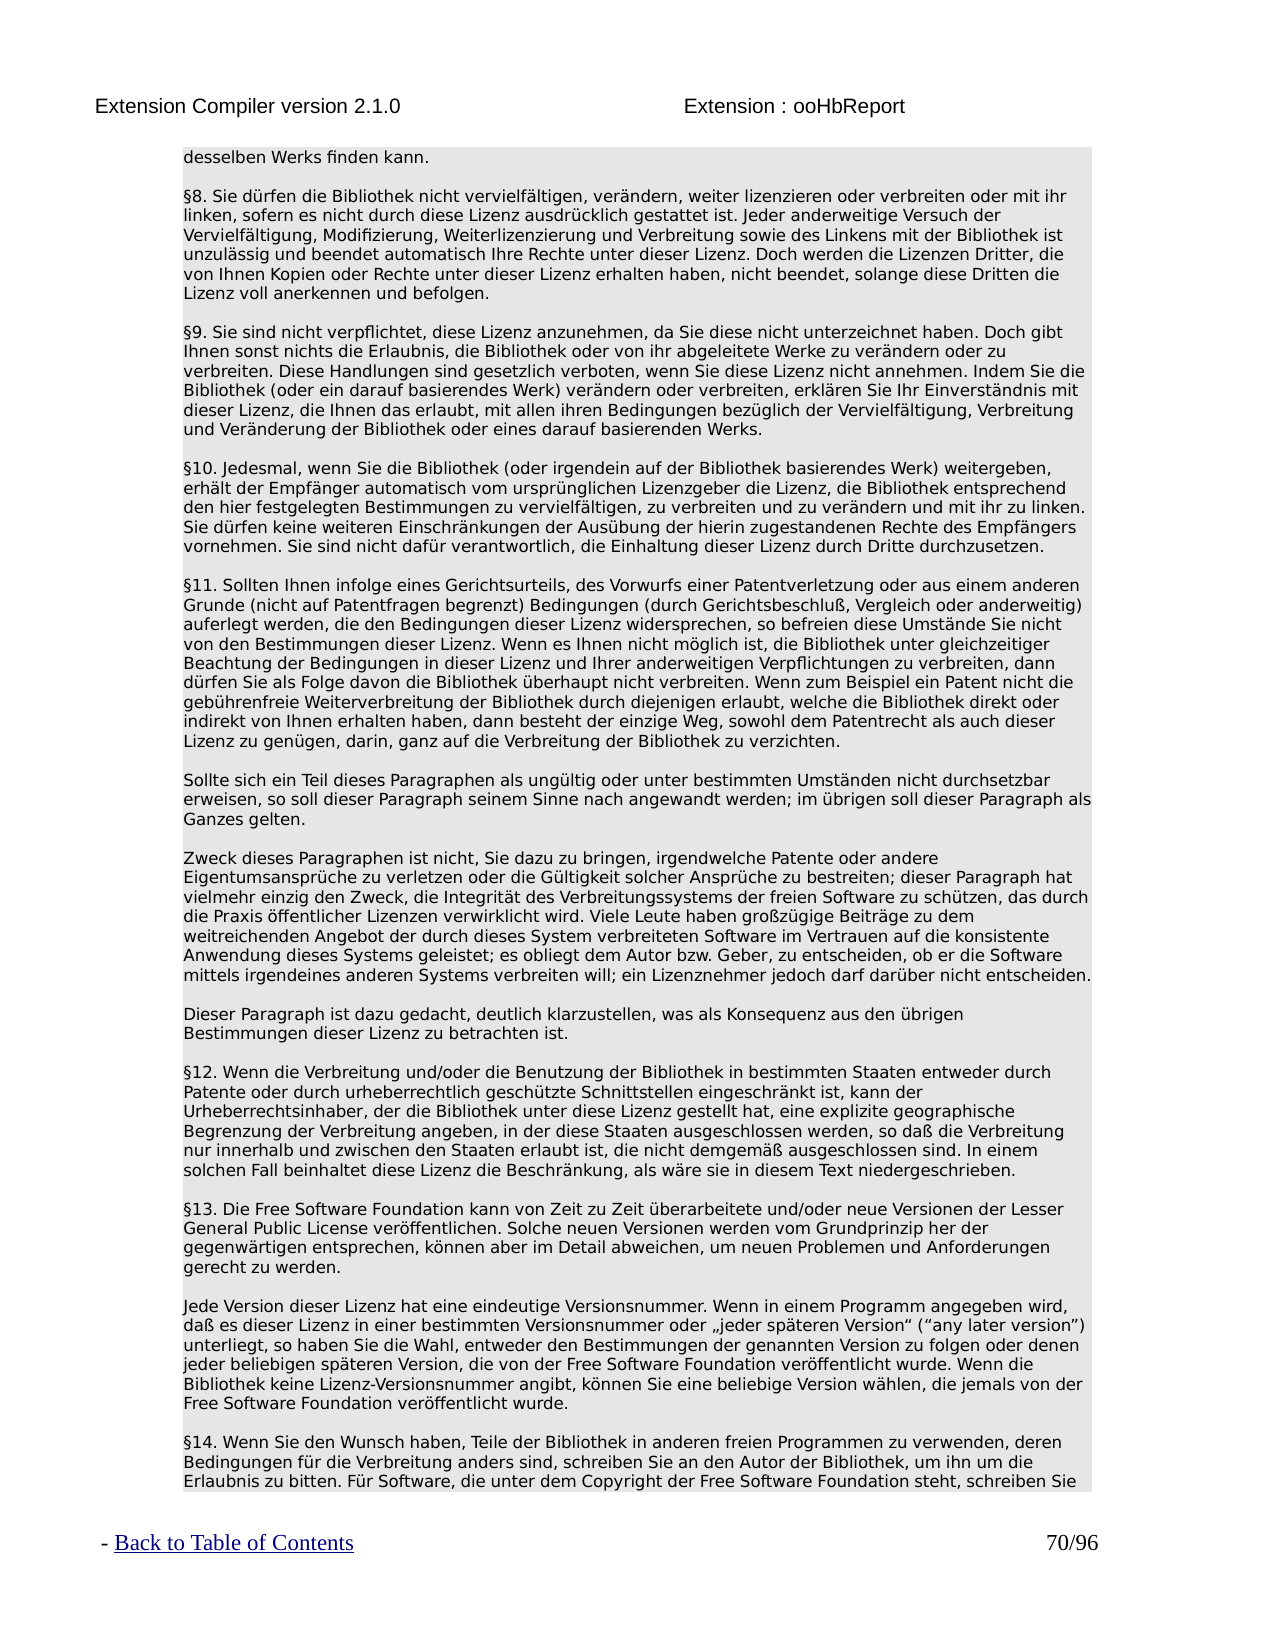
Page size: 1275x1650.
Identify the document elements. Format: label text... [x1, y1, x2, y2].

text §11. Sollten Ihnen infolge eines Gerichtsurteils, des Vorwurfs einer Patentverletzung oder aus einem anderen Grunde (nicht auf Patentfragen begrenzt) Bedingungen (durch Gerichtsbeschluß, Vergleich oder anderweitig) auferlegt werden, die den Bedingungen dieser Lizenz widersprechen, so befreien diese Umstände Sie nicht von den Bestimmungen dieser Lizenz. Wenn es Ihnen nicht möglich ist, die Bibliothek unter gleichzeitiger Beachtung der Bedingungen in dieser Lizenz und Ihrer anderweitigen Verpflichtungen zu verbreiten, dann dürfen Sie als Folge davon die Bibliothek überhaupt nicht verbreiten. Wenn zum Beispiel ein Patent nicht die gebührenfreie Weiterverbreitung der Bibliothek durch diejenigen erlaubt, welche die Bibliothek direkt oder indirekt von Ihnen erhalten haben, dann besteht der einzige Weg, sowohl dem Patentrecht als auch dieser Lizenz zu genügen, darin, ganz auf die Verbreitung der Bibliothek zu verzichten. [183, 576, 1092, 751]
text §9. Sie sind nicht verpflichtet, diese Lizenz anzunehmen, da Sie diese nicht unterzeichnet haben. Doch gibt Ihnen sonst nichts die Erlaubnis, die Bibliothek oder von ihr abgeleitete Werke zu verändern oder zu verbreiten. Diese Handlungen sind gesetzlich verboten, wenn Sie diese Lizenz nicht annehmen. Indem Sie die Bibliothek (oder ein darauf basierendes Werk) verändern oder verbreiten, erklären Sie Ihr Einverständnis mit dieser Lizenz, die Ihnen das erlaubt, mit allen ihren Bedingungen bezüglich der Vervielfältigung, Verbreitung und Veränderung der Bibliothek oder eines darauf basierenden Werks. [183, 323, 1092, 440]
text desselben Werks finden kann. [183, 147, 1092, 167]
text Zweck dieses Paragraphen ist nicht, Sie dazu zu bringen, irgendwelche Patente oder andere Eigentumsansprüche zu verletzen oder die Gültigkeit solcher Ansprüche zu bestreiten; dieser Paragraph hat vielmehr einzig den Zweck, die Integrität des Verbreitungssystems der freien Software zu schützen, das durch die Praxis öffentlicher Lizenzen verwirklicht wird. Viele Leute haben großzügige Beiträge zu dem weitreichenden Angebot der durch dieses System verbreiteten Software im Vertrauen auf die konsistente Anwendung dieses Systems geleistet; es obliegt dem Autor bzw. Geber, zu entscheiden, ob er die Software mittels irgendeines anderen Systems verbreiten will; ein Lizenznehmer jedoch darf darüber nicht entscheiden. [183, 849, 1092, 985]
text Sollte sich ein Teil dieses Paragraphen als ungültig oder unter bestimmten Umständen nicht durchsetzbar erweisen, so soll dieser Paragraph seinem Sinne nach angewandt werden; im übrigen soll dieser Paragraph als Ganzes gelten. [183, 771, 1092, 829]
text §14. Wenn Sie den Wunsch haben, Teile der Bibliothek in anderen freien Programmen zu verwenden, deren Bedingungen für die Verbreitung anders sind, schreiben Sie an den Autor der Bibliothek, um ihn um die Erlaubnis zu bitten. Für Software, die unter dem Copyright der Free Software Foundation steht, schreiben Sie [183, 1433, 1092, 1492]
text Dieser Paragraph ist dazu gedacht, deutlich klarzustellen, was als Konsequenz aus den übrigen Bestimmungen dieser Lizenz zu betrachten ist. [183, 1004, 1092, 1043]
text §12. Wenn die Verbreitung und/oder die Benutzung der Bibliothek in bestimmten Staaten entweder durch Patente oder durch urheberrechtlich geschützte Schnittstellen eingeschränkt ist, kann der Urheberrechtsinhaber, der die Bibliothek unter diese Lizenz gestellt hat, eine explizite geographische Begrenzung der Verbreitung angeben, in der diese Staaten ausgeschlossen werden, so daß die Verbreitung nur innerhalb und zwischen den Staaten erlaubt ist, die nicht demgemäß ausgeschlossen sind. In einem solchen Fall beinhaltet diese Lizenz die Beschränkung, als wäre sie in diesem Text niedergeschrieben. [183, 1063, 1092, 1180]
text §10. Jedesmal, wenn Sie die Bibliothek (oder irgendein auf der Bibliothek basierendes Werk) weitergeben, erhält der Empfänger automatisch vom ursprünglichen Lizenzgeber die Lizenz, die Bibliothek entsprechend den hier festgelegten Bestimmungen zu vervielfältigen, zu verbreiten und zu verändern und mit ihr zu linken. Sie dürfen keine weiteren Einschränkungen der Ausübung der hierin zugestandenen Rechte des Empfängers vornehmen. Sie sind nicht dafür verantwortlich, die Einhaltung dieser Lizenz durch Dritte durchzusetzen. [183, 459, 1092, 557]
text §8. Sie dürfen die Bibliothek nicht vervielfältigen, verändern, weiter lizenzieren oder verbreiten oder mit ihr linken, sofern es nicht durch diese Lizenz ausdrücklich gestattet ist. Jeder anderweitige Versuch der Vervielfältigung, Modifizierung, Weiterlizenzierung und Verbreitung sowie des Linkens mit der Bibliothek ist unzulässig und beendet automatisch Ihre Rechte unter dieser Lizenz. Doch werden die Lizenzen Dritter, die von Ihnen Kopien oder Rechte unter dieser Lizenz erhalten haben, nicht beendet, solange diese Dritten die Lizenz voll anerkennen und befolgen. [183, 186, 1092, 303]
text Jede Version dieser Lizenz hat eine eindeutige Versionsnummer. Wenn in einem Programm angegeben wird, daß es dieser Lizenz in einer bestimmten Versionsnummer oder „jeder späteren Version“ (“any later version”) unterliegt, so haben Sie die Wahl, entweder den Bestimmungen der genannten Version zu folgen oder denen jeder beliebigen späteren Version, die von der Free Software Foundation veröffentlicht wurde. Wenn die Bibliothek keine Lizenz-Versionsnummer angibt, können Sie eine beliebige Version wählen, die jemals von der Free Software Foundation veröffentlicht wurde. [183, 1297, 1092, 1414]
text §13. Die Free Software Foundation kann von Zeit zu Zeit überarbeitete und/oder neue Versionen der Lesser General Public License veröffentlichen. Solche neuen Versionen werden vom Grundprinzip her der gegenwärtigen entsprechen, können aber im Detail abweichen, um neuen Problemen und Anforderungen gerecht zu werden. [183, 1199, 1092, 1277]
